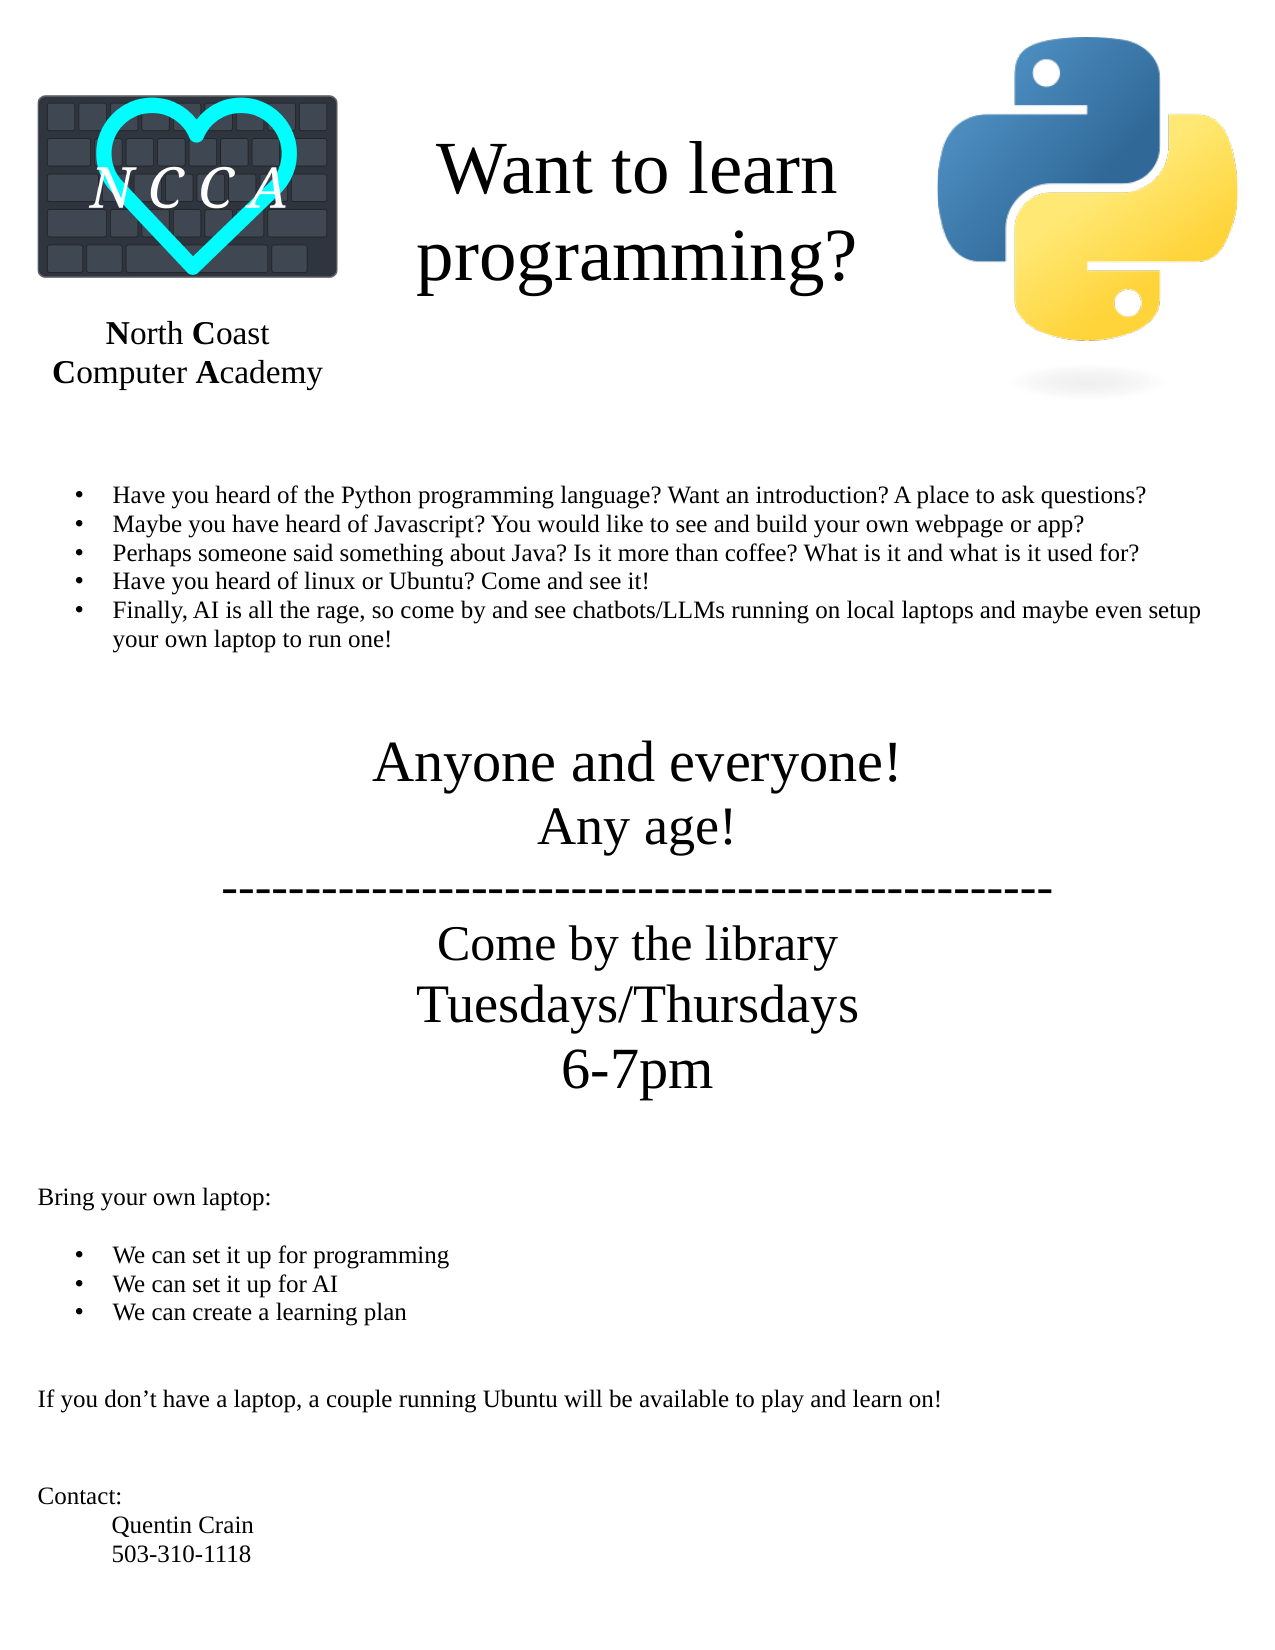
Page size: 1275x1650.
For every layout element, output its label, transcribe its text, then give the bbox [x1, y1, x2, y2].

table_cell Have you heard of the Python programming language? Want an introduction? A place to ask questions? Maybe you have heard of Javascript? You would like to see and build your own webpage or app? Perhaps someone said something about Java? Is it more than coffee? What is it and what is it used for? Have you heard of linux or Ubuntu? Come and see it! Finally, AI is all the rage, so come by and see chatbots/LLMs running on local laptops and maybe even setup your own laptop to run one! [38, 430, 1237, 703]
table_cell Anyone and everyone! Any age! -------------------------------------------------- Come by the library Tuesdays/Thursdays 6-7pm [38, 703, 1237, 1125]
table_cell Bring your own laptop: We can set it up for programming We can set it up for AI We can create a learning plan If you don’t have a laptop, a couple running Ubuntu will be available to play and learn on! [38, 1125, 1237, 1481]
text Quentin Crain [37, 1510, 1237, 1539]
table_header [938, 401, 1237, 430]
picture [937, 37, 1238, 401]
table_header North Coast Computer Academy [38, 278, 337, 430]
text 503-310-1118 [37, 1539, 1237, 1567]
table_header Want to learn programming? [338, 38, 937, 430]
picture [37, 95, 338, 278]
table_header [38, 38, 337, 95]
text Contact: [37, 1481, 1237, 1510]
